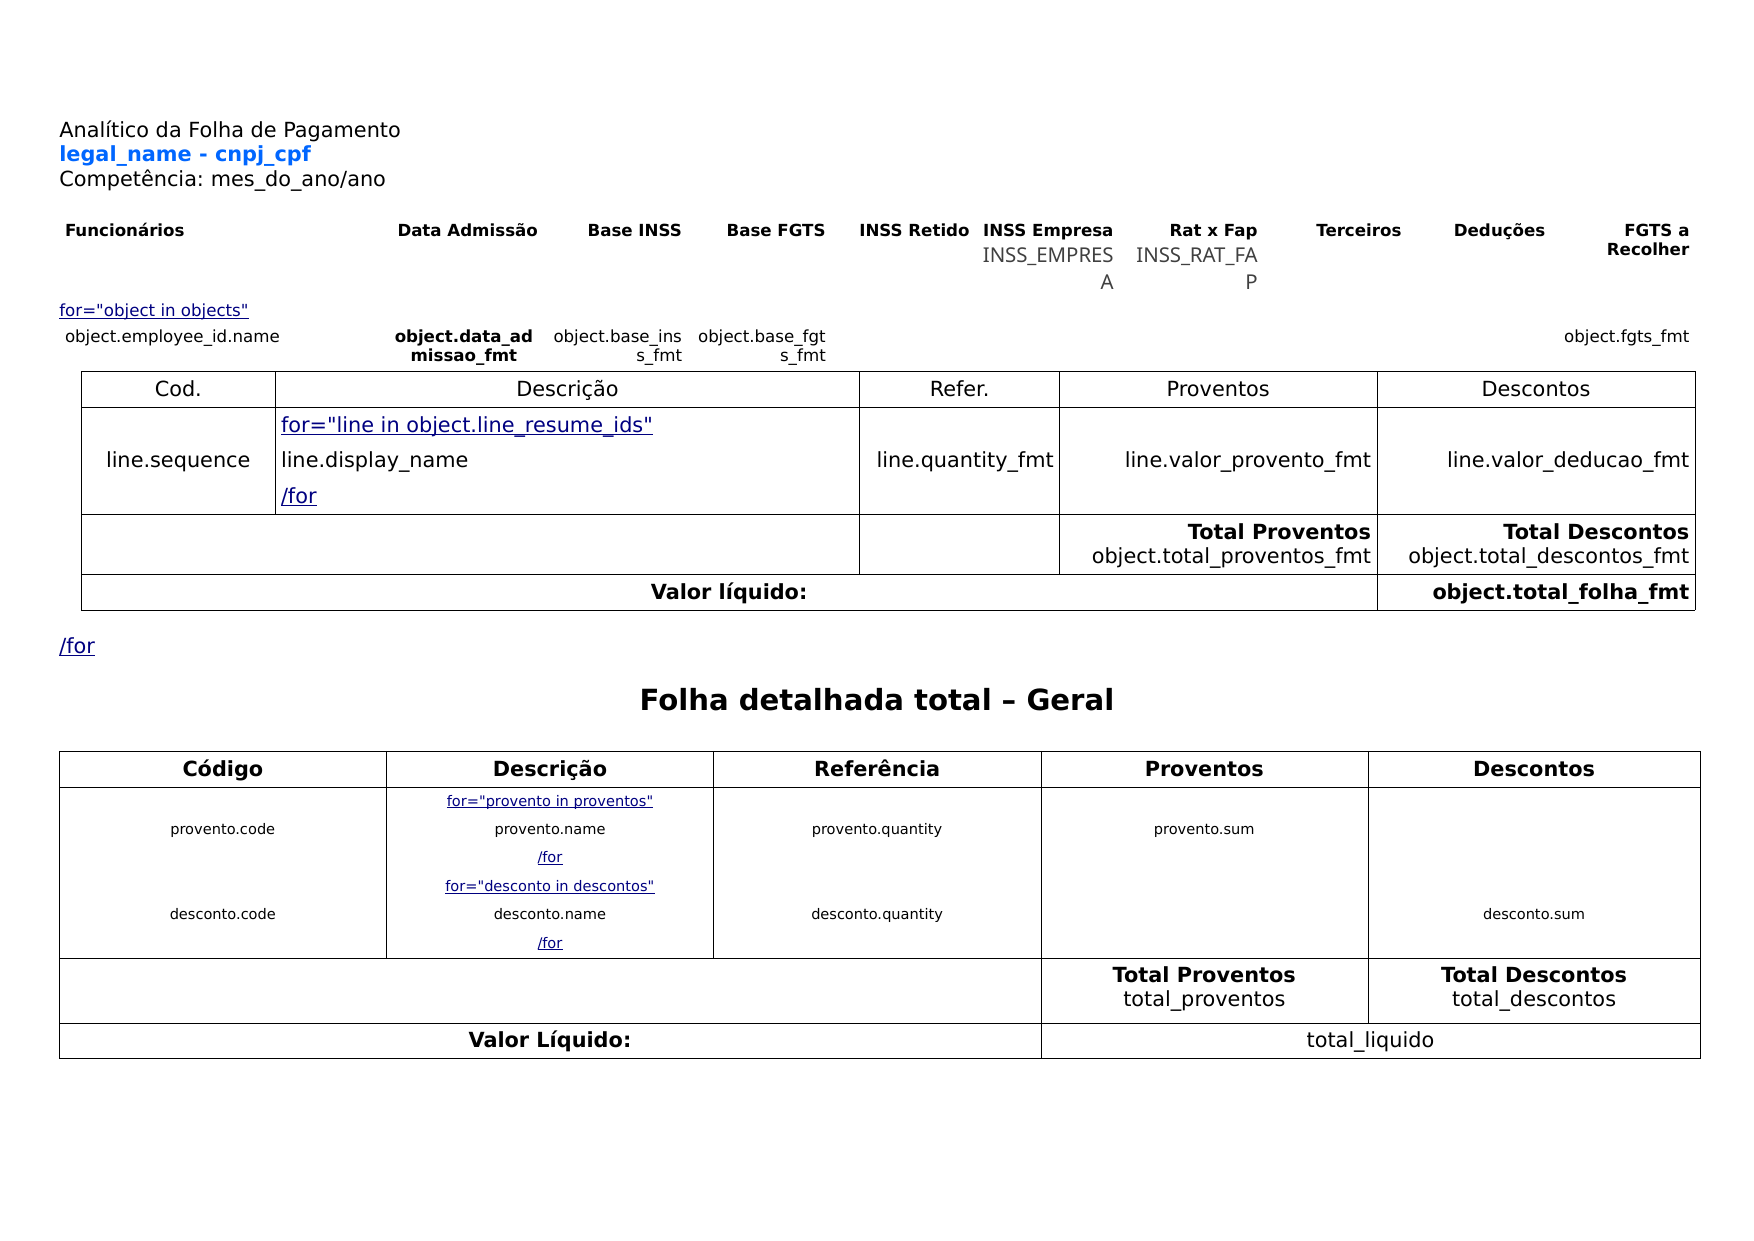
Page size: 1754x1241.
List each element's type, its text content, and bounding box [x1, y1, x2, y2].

text Analítico da Folha de Pagamento [59, 118, 1695, 142]
table_cell [1378, 408, 1695, 443]
table_cell [60, 872, 386, 901]
table_header Base INSS [544, 215, 687, 301]
table_cell /for [276, 478, 859, 514]
table_cell [714, 872, 1041, 901]
table_cell [1060, 478, 1377, 514]
table_header object.employee_id.name [59, 321, 384, 371]
table_cell Valor líquido: [82, 575, 1377, 610]
table_cell [1378, 478, 1695, 514]
table_header Código [60, 752, 386, 787]
table_cell [82, 515, 859, 574]
table_cell line.sequence [82, 443, 275, 478]
table_cell [714, 788, 1041, 815]
table_cell [1042, 788, 1368, 815]
table_cell Total Descontos total_descontos [1369, 959, 1700, 1022]
table_cell [1369, 844, 1700, 872]
table_cell [860, 515, 1059, 574]
table_cell provento.sum [1042, 815, 1368, 844]
table_header [1263, 321, 1407, 371]
table_cell desconto.code [60, 901, 386, 929]
table_cell [714, 844, 1041, 872]
table_header Descrição [276, 372, 859, 407]
table_header Data Admissão [384, 215, 543, 301]
table_cell for="provento in proventos" [387, 788, 713, 815]
table_cell provento.code [60, 815, 386, 844]
table_cell [1369, 872, 1700, 901]
table_header Descontos [1378, 372, 1695, 407]
table_cell total_liquido [1042, 1024, 1700, 1058]
table_header Descrição [387, 752, 713, 787]
table_header Proventos [1060, 372, 1377, 407]
table_header INSS Retido [831, 215, 975, 301]
table_header Base FGTS [688, 215, 831, 301]
table_header Terceiros [1263, 215, 1407, 301]
table_cell Total Proventos object.total_proventos_fmt [1060, 515, 1377, 574]
table_header [975, 321, 1119, 371]
table_cell [1042, 901, 1368, 929]
table_cell desconto.name [387, 901, 713, 929]
text Folha detalhada total – Geral [59, 683, 1695, 717]
table_header FGTS a Recolher [1551, 215, 1695, 301]
text for="object in objects" [59, 301, 1695, 321]
table_header object.fgts_fmt [1551, 321, 1695, 371]
table_header INSS Empresa INSS_EMPRESA [975, 215, 1119, 301]
table_cell [1369, 929, 1700, 957]
table_cell line.quantity_fmt [860, 443, 1059, 478]
table_cell [1369, 788, 1700, 815]
table_cell /for [387, 929, 713, 957]
table_cell for="desconto in descontos" [387, 872, 713, 901]
table_cell [60, 788, 386, 815]
table_cell Valor Líquido: [60, 1024, 1041, 1058]
table_cell for="line in object.line_resume_ids" [276, 408, 859, 443]
table_header object.base_fgts_fmt [688, 321, 831, 371]
table_cell provento.name [387, 815, 713, 844]
table_cell [82, 408, 275, 443]
table_header Funcionários [59, 215, 384, 301]
text /for [59, 634, 1695, 659]
table_header Cod. [82, 372, 275, 407]
table_cell desconto.sum [1369, 901, 1700, 929]
table_header object.data_admissao_fmt [384, 321, 543, 371]
table_cell [1042, 872, 1368, 901]
table_cell /for [387, 844, 713, 872]
table_cell [714, 929, 1041, 957]
table_cell [82, 478, 275, 514]
table_header [1407, 321, 1551, 371]
table_cell desconto.quantity [714, 901, 1041, 929]
table_cell [60, 929, 386, 957]
table_cell Total Descontos object.total_descontos_fmt [1378, 515, 1695, 574]
table_cell line.valor_provento_fmt [1060, 443, 1377, 478]
table_cell line.display_name [276, 443, 859, 478]
table_cell [1042, 929, 1368, 957]
table_cell [1060, 408, 1377, 443]
table_header Descontos [1369, 752, 1700, 787]
table_cell line.valor_deducao_fmt [1378, 443, 1695, 478]
table_header Deduções [1407, 215, 1551, 301]
table_header Referência [714, 752, 1041, 787]
text legal_name - cnpj_cpf [59, 142, 1695, 167]
table_cell provento.quantity [714, 815, 1041, 844]
table_cell [60, 959, 1041, 1022]
text Competência: mes_do_ano/ano [59, 167, 1695, 191]
table_header [831, 321, 975, 371]
table_header [1119, 321, 1263, 371]
table_header Rat x Fap INSS_RAT_FAP [1119, 215, 1263, 301]
table_cell [1369, 815, 1700, 844]
table_cell [1042, 844, 1368, 872]
table_cell [60, 844, 386, 872]
table_header Refer. [860, 372, 1059, 407]
table_header object.base_inss_fmt [544, 321, 687, 371]
table_cell [860, 478, 1059, 514]
table_header Proventos [1042, 752, 1368, 787]
table_cell Total Proventos total_proventos [1042, 959, 1368, 1022]
table_cell object.total_folha_fmt [1378, 575, 1695, 610]
table_cell [860, 408, 1059, 443]
